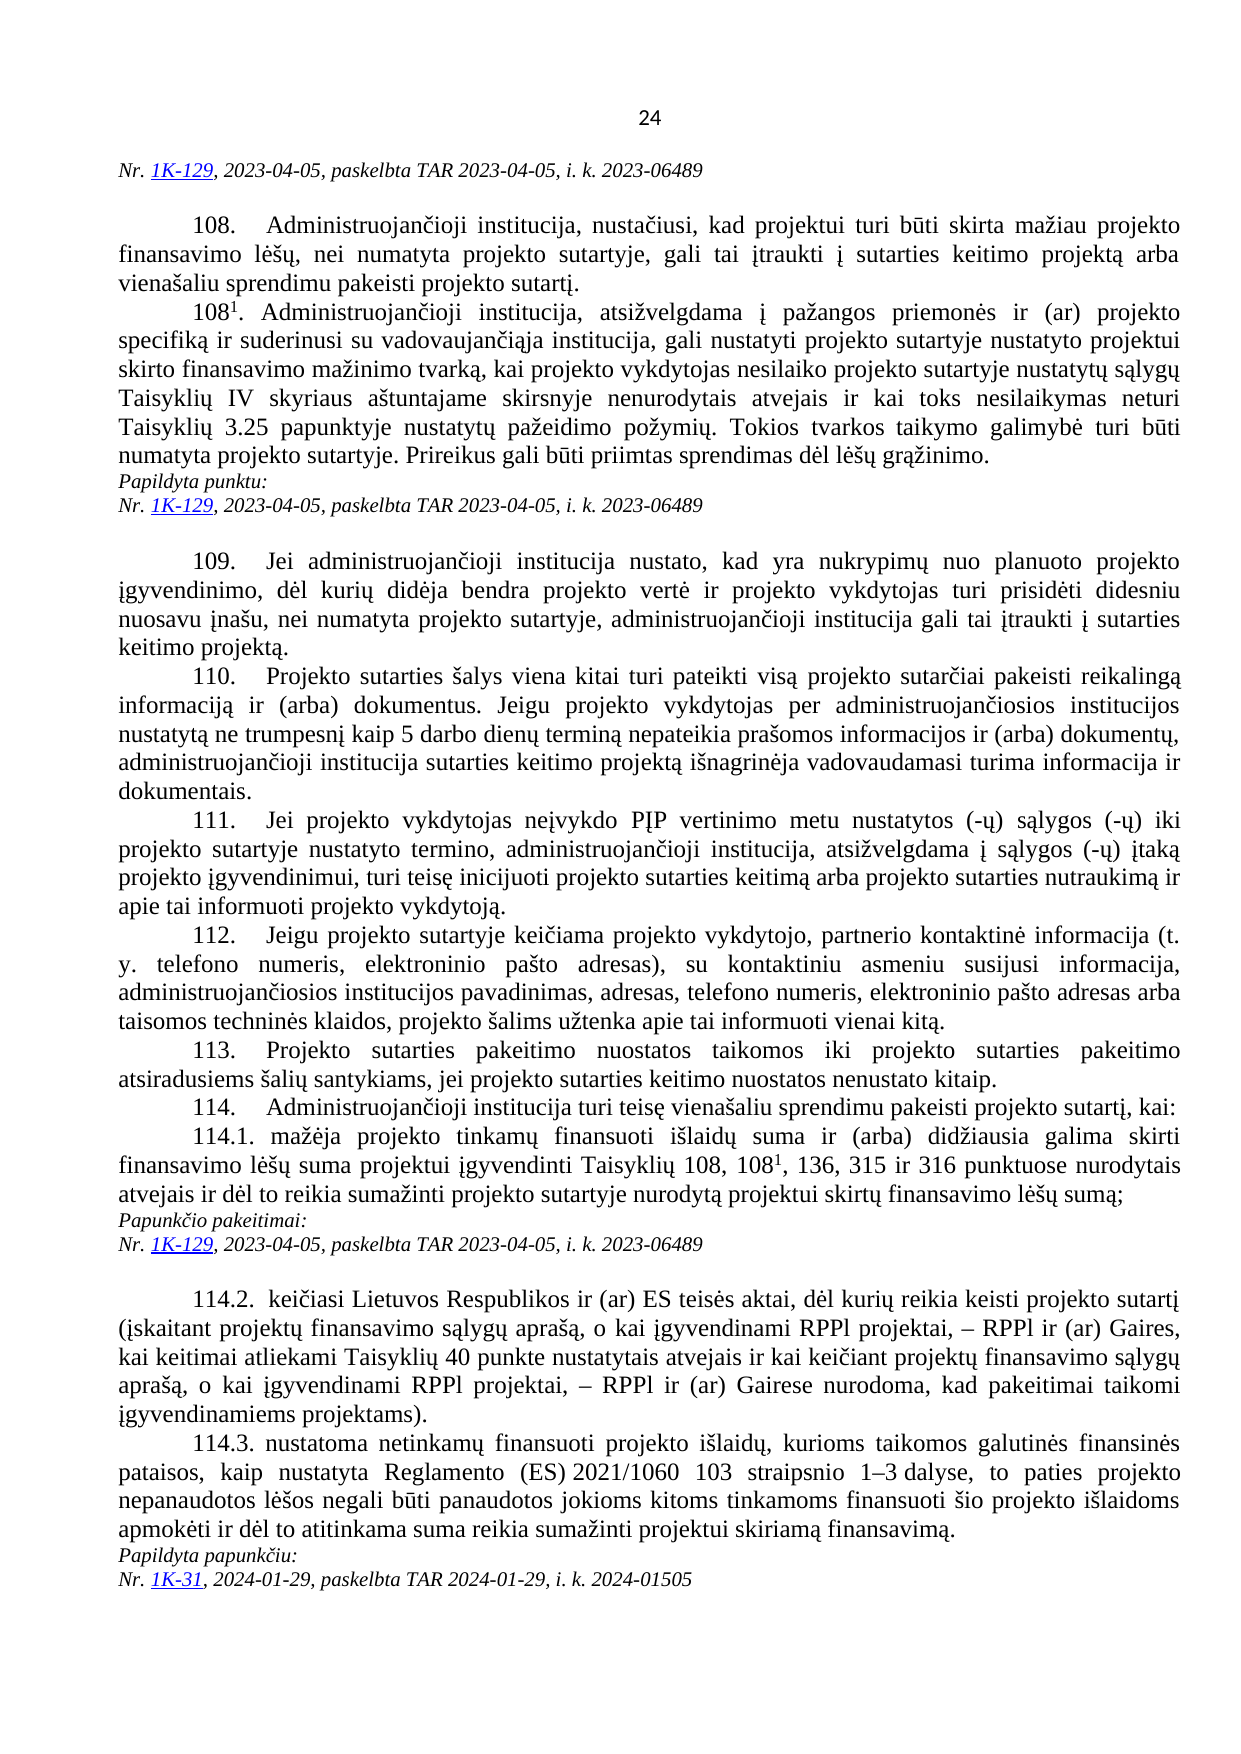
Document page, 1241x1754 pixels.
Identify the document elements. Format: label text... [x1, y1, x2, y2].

text 111. Jei projekto vykdytojas neįvykdo PĮP vertinimo metu nustatytos (-ų) sąlygos (-ų) iki projekto sutartyje nustatyto termino, administruojančioji institucija, atsižvelgdama į sąlygos (-ų) įtaką projekto įgyvendinimui, turi teisę inicijuoti projekto sutarties keitimą arba projekto sutarties nutraukimą ir apie tai informuoti projekto vykdytoją. [118, 805, 1181, 920]
text Nr. 1K-31, 2024-01-29, paskelbta TAR 2024-01-29, i. k. 2024-01505 [118, 1567, 1181, 1591]
text 114.3. nustatoma netinkamų finansuoti projekto išlaidų, kurioms taikomos galutinės finansinės pataisos, kaip nustatyta Reglamento (ES) 2021/1060 103 straipsnio 1–3 dalyse, to paties projekto nepanaudotos lėšos negali būti panaudotos jokioms kitoms tinkamoms finansuoti šio projekto išlaidoms apmokėti ir dėl to atitinkama suma reikia sumažinti projektui skiriamą finansavimą. [118, 1428, 1181, 1543]
text 113. Projekto sutarties pakeitimo nuostatos taikomos iki projekto sutarties pakeitimo atsiradusiems šalių santykiams, jei projekto sutarties keitimo nuostatos nenustato kitaip. [118, 1035, 1181, 1092]
text Nr. 1K-129, 2023-04-05, paskelbta TAR 2023-04-05, i. k. 2023-06489 [118, 158, 1181, 182]
text 1081. Administruojančioji institucija, atsižvelgdama į pažangos priemonės ir (ar) projekto specifiką ir suderinusi su vadovaujančiąja institucija, gali nustatyti projekto sutartyje nustatyto projektui skirto finansavimo mažinimo tvarką, kai projekto vykdytojas nesilaiko projekto sutartyje nustatytų sąlygų Taisyklių IV skyriaus aštuntajame skirsnyje nenurodytais atvejais ir kai toks nesilaikymas neturi Taisyklių 3.25 papunktyje nustatytų pažeidimo požymių. Tokios tvarkos taikymo galimybė turi būti numatyta projekto sutartyje. Prireikus gali būti priimtas sprendimas dėl lėšų grąžinimo. [118, 297, 1181, 469]
text 112. Jeigu projekto sutartyje keičiama projekto vykdytojo, partnerio kontaktinė informacija (t. y. telefono numeris, elektroninio pašto adresas), su kontaktiniu asmeniu susijusi informacija, administruojančiosios institucijos pavadinimas, adresas, telefono numeris, elektroninio pašto adresas arba taisomos techninės klaidos, projekto šalims užtenka apie tai informuoti vienai kitą. [118, 920, 1181, 1035]
text Papunkčio pakeitimai: [118, 1207, 1181, 1232]
text Nr. 1K-129, 2023-04-05, paskelbta TAR 2023-04-05, i. k. 2023-06489 [118, 493, 1181, 517]
text 114.2. keičiasi Lietuvos Respublikos ir (ar) ES teisės aktai, dėl kurių reikia keisti projekto sutartį (įskaitant projektų finansavimo sąlygų aprašą, o kai įgyvendinami RPPl projektai, – RPPl ir (ar) Gaires, kai keitimai atliekami Taisyklių 40 punkte nustatytais atvejais ir kai keičiant projektų finansavimo sąlygų aprašą, o kai įgyvendinami RPPl projektai, – RPPl ir (ar) Gairese nurodoma, kad pakeitimai taikomi įgyvendinamiems projektams). [118, 1284, 1181, 1428]
text 108. Administruojančioji institucija, nustačiusi, kad projektui turi būti skirta mažiau projekto finansavimo lėšų, nei numatyta projekto sutartyje, gali tai įtraukti į sutarties keitimo projektą arba vienašaliu sprendimu pakeisti projekto sutartį. [118, 211, 1181, 297]
text 114.1. mažėja projekto tinkamų finansuoti išlaidų suma ir (arba) didžiausia galima skirti finansavimo lėšų suma projektui įgyvendinti Taisyklių 108, 1081, 136, 315 ir 316 punktuose nurodytais atvejais ir dėl to reikia sumažinti projekto sutartyje nurodytą projektui skirtų finansavimo lėšų sumą; [118, 1121, 1181, 1207]
text 109. Jei administruojančioji institucija nustato, kad yra nukrypimų nuo planuoto projekto įgyvendinimo, dėl kurių didėja bendra projekto vertė ir projekto vykdytojas turi prisidėti didesniu nuosavu įnašu, nei numatyta projekto sutartyje, administruojančioji institucija gali tai įtraukti į sutarties keitimo projektą. [118, 546, 1181, 661]
text Nr. 1K-129, 2023-04-05, paskelbta TAR 2023-04-05, i. k. 2023-06489 [118, 1232, 1181, 1256]
text Papildyta papunkčiu: [118, 1543, 1181, 1567]
text 110. Projekto sutarties šalys viena kitai turi pateikti visą projekto sutarčiai pakeisti reikalingą informaciją ir (arba) dokumentus. Jeigu projekto vykdytojas per administruojančiosios institucijos nustatytą ne trumpesnį kaip 5 darbo dienų terminą nepateikia prašomos informacijos ir (arba) dokumentų, administruojančioji institucija sutarties keitimo projektą išnagrinėja vadovaudamasi turima informacija ir dokumentais. [118, 661, 1181, 805]
text 114. Administruojančioji institucija turi teisę vienašaliu sprendimu pakeisti projekto sutartį, kai: [118, 1092, 1181, 1121]
text Papildyta punktu: [118, 469, 1181, 493]
